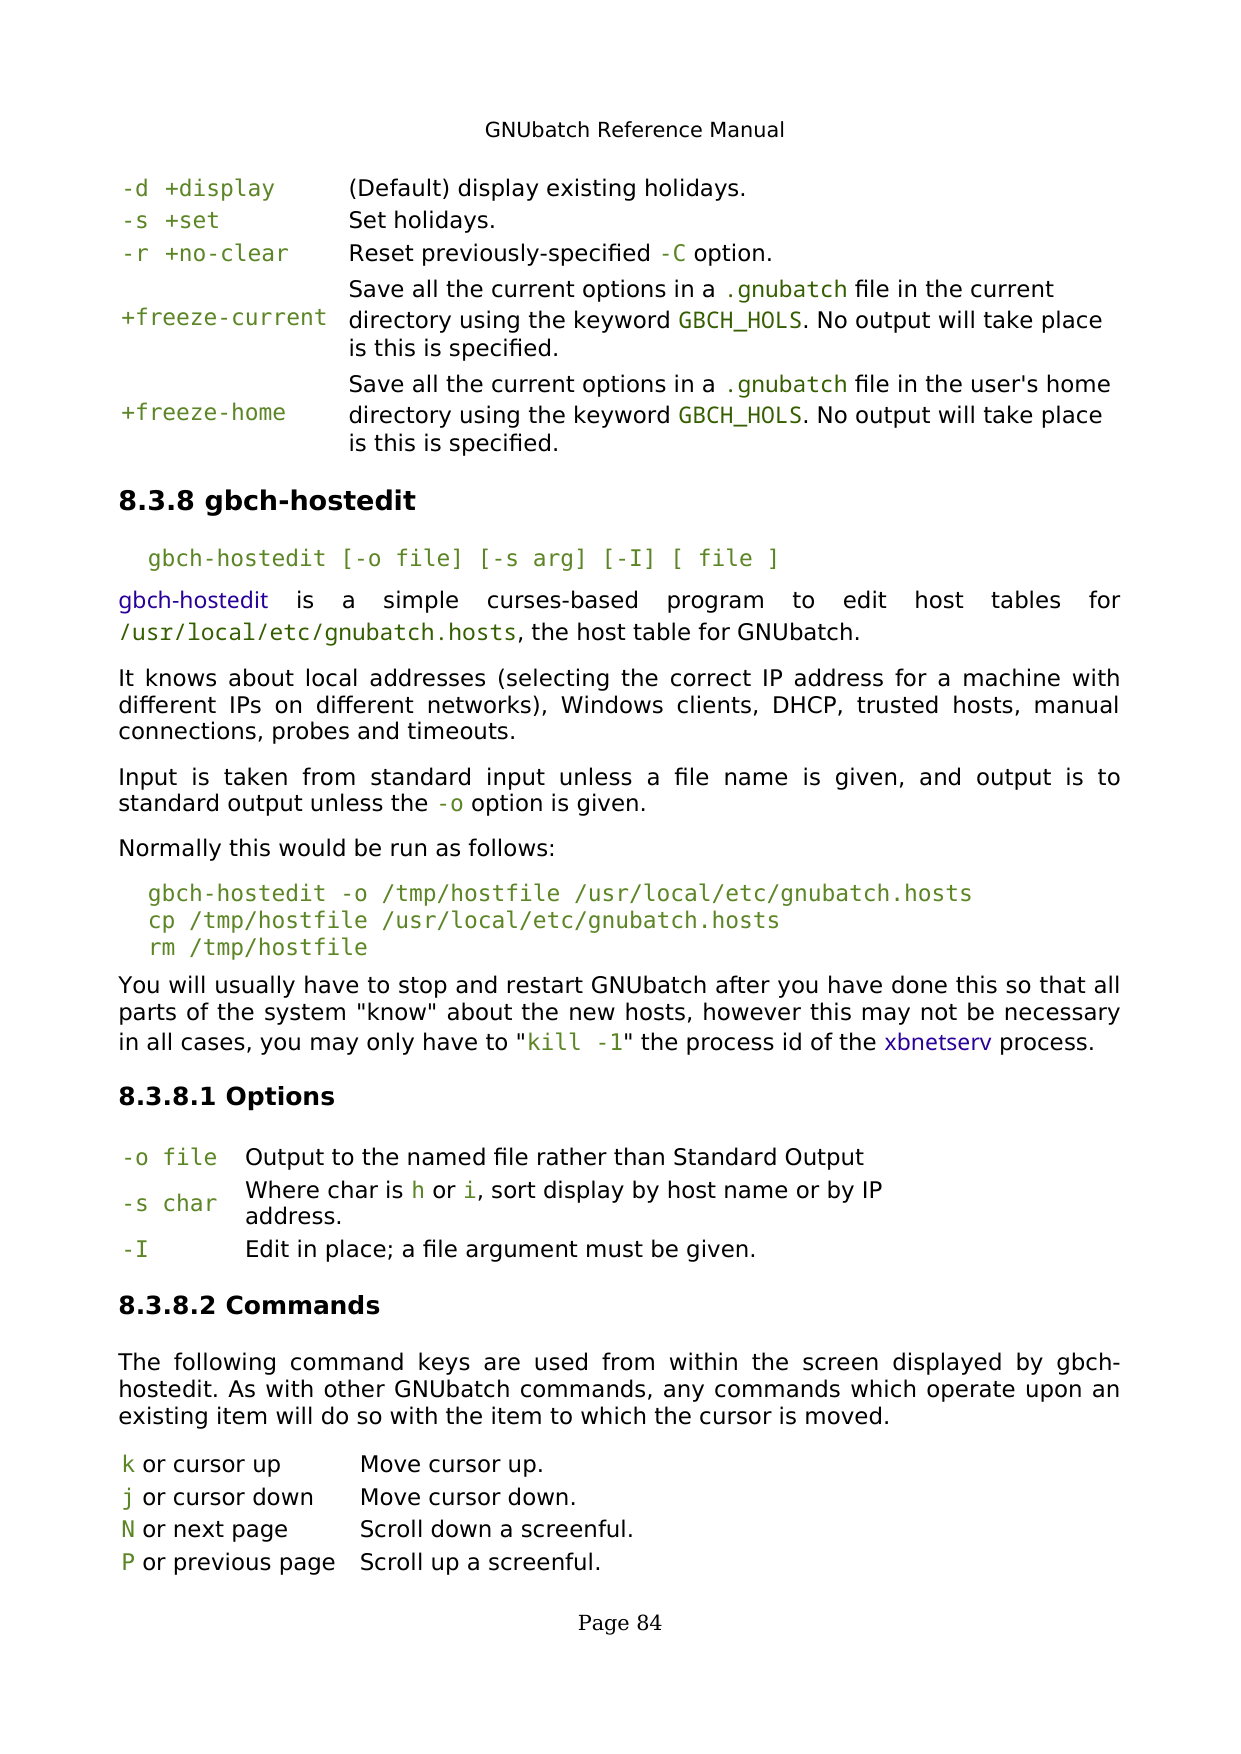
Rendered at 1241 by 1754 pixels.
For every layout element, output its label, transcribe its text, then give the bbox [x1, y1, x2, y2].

table_cell N or next page [118, 1514, 357, 1546]
text gbch-hostedit is a simple curses-based program to edit host tables for /usr/local/etc/gnubatch.hosts, the host table for GNUbatch. [118, 584, 1122, 647]
table_cell -s [118, 205, 162, 237]
table_header Output to the named file rather than Standard Output [242, 1141, 983, 1174]
table_cell +set [162, 205, 345, 237]
text The following command keys are used from within the screen displayed by gbch-hostedit. As with other GNUbatch commands, any commands which operate upon an existing item will do so with the item to which the cursor is moved. [118, 1349, 1122, 1430]
table_cell -s char [118, 1174, 242, 1233]
text Normally this would be run as follows: [118, 836, 1122, 862]
table_cell +freeze-current [118, 270, 345, 365]
table_cell -d [118, 172, 162, 204]
table_cell Scroll up a screenful. [357, 1546, 875, 1579]
subtitle Commands [118, 1291, 1122, 1320]
table_cell Where char is h or i, sort display by host name or by IP address. [242, 1174, 983, 1233]
table_cell -I [118, 1233, 242, 1266]
text gbch-hostedit [-o file] [-s arg] [-I] [ file ] [148, 546, 1122, 572]
text Input is taken from standard input unless a file name is given, and output is to standard output unless the -o option is given. [118, 764, 1122, 817]
table_cell Save all the current options in a .gnubatch file in the user's home directory using the keyword GBCH_HOLS. No output will take place is this is specified. [345, 365, 1122, 460]
text You will usually have to stop and restart GNUbatch after you have done this so that all parts of the system "know" about the new hosts, however this may not be necessary in all cases, you may only have to "kill -1" the process id of the xbnetserv process. [118, 973, 1122, 1057]
table_cell Save all the current options in a .gnubatch file in the current directory using the keyword GBCH_HOLS. No output will take place is this is specified. [345, 270, 1122, 365]
table_cell +no-clear [162, 237, 345, 270]
table_cell Edit in place; a file argument must be given. [242, 1233, 983, 1266]
table_cell j or cursor down [118, 1481, 357, 1513]
table_cell P or previous page [118, 1546, 357, 1579]
subtitle Options [118, 1082, 1122, 1112]
subtitle gbch-hostedit [118, 485, 1122, 516]
table_cell -r [118, 237, 162, 270]
text rm /tmp/hostfile [148, 934, 1122, 961]
table_cell Set holidays. [345, 205, 1122, 237]
table_header -o file [118, 1141, 242, 1174]
text cp /tmp/hostfile /usr/local/etc/gnubatch.hosts [148, 907, 1122, 934]
table_header k or cursor up [118, 1448, 357, 1481]
table_header Move cursor up. [357, 1448, 875, 1481]
table_cell +display [162, 172, 345, 204]
table_cell Reset previously-specified -C option. [345, 237, 1122, 270]
table_cell +freeze-home [118, 365, 345, 460]
table_cell (Default) display existing holidays. [345, 172, 1122, 204]
table_cell Move cursor down. [357, 1481, 875, 1513]
table_cell Scroll down a screenful. [357, 1514, 875, 1546]
text It knows about local addresses (selecting the correct IP address for a machine with different IPs on different networks), Windows clients, DHCP, trusted hosts, manual connections, probes and timeouts. [118, 665, 1122, 745]
text gbch-hostedit -o /tmp/hostfile /usr/local/etc/gnubatch.hosts [148, 881, 1122, 907]
